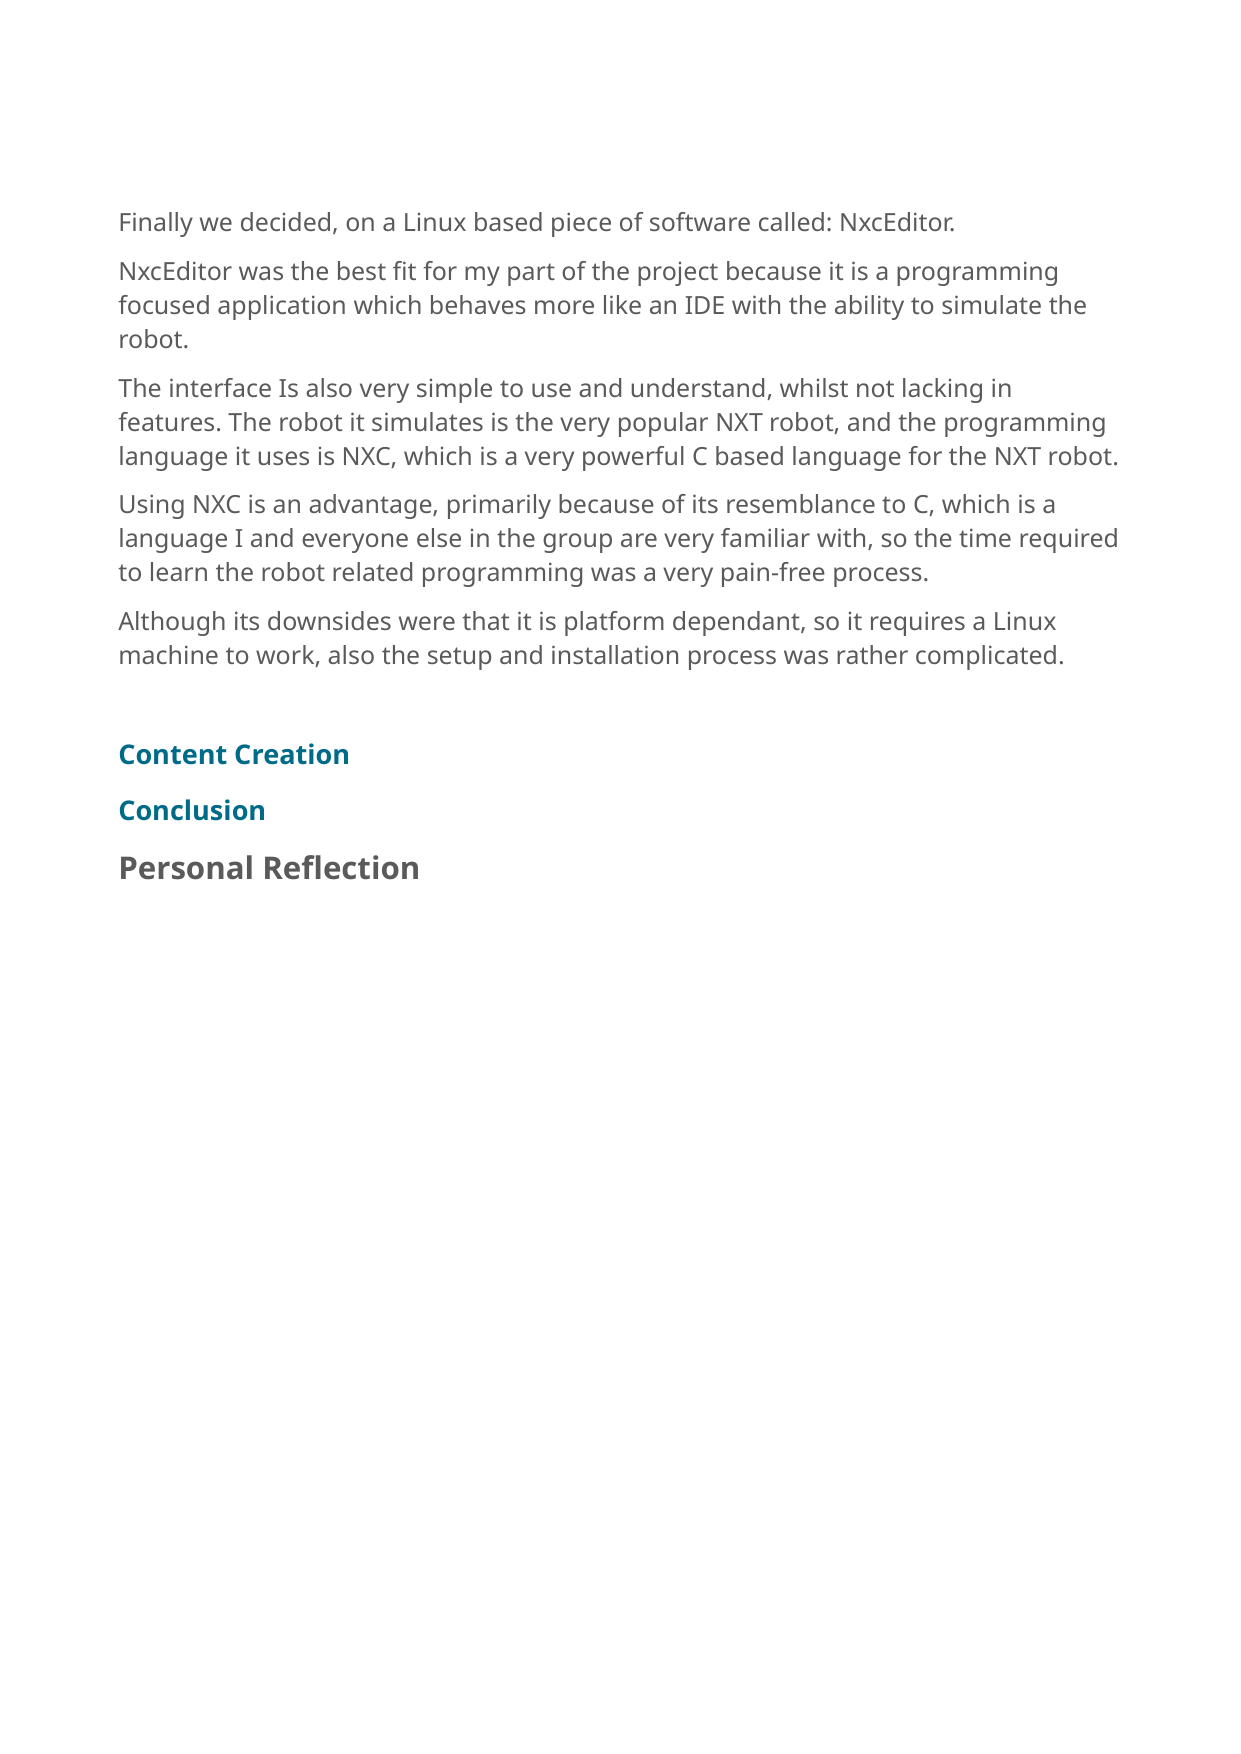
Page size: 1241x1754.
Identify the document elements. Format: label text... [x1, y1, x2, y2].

text Content Creation [118, 730, 1122, 772]
text Using NXC is an advantage, primarily because of its resemblance to C, which is a language I and everyone else in the group are very familiar with, so the time required to learn the robot related programming was a very pain-free process. [118, 487, 1122, 589]
text Finally we decided, on a Linux based piece of software called: NxcEditor. [118, 205, 1122, 239]
text Although its downsides were that it is platform dependant, so it requires a Linux machine to work, also the setup and installation process was rather complicated. [118, 604, 1122, 672]
text Personal Reflection [118, 843, 1122, 889]
text Conclusion [118, 787, 1122, 829]
text NxcEditor was the best fit for my part of the project because it is a programming focused application which behaves more like an IDE with the ability to simulate the robot. [118, 253, 1122, 356]
text The interface Is also very simple to use and understand, whilst not lacking in features. The robot it simulates is the very popular NXT robot, and the programming language it uses is NXC, which is a very powerful C based language for the NXT robot. [118, 370, 1122, 472]
